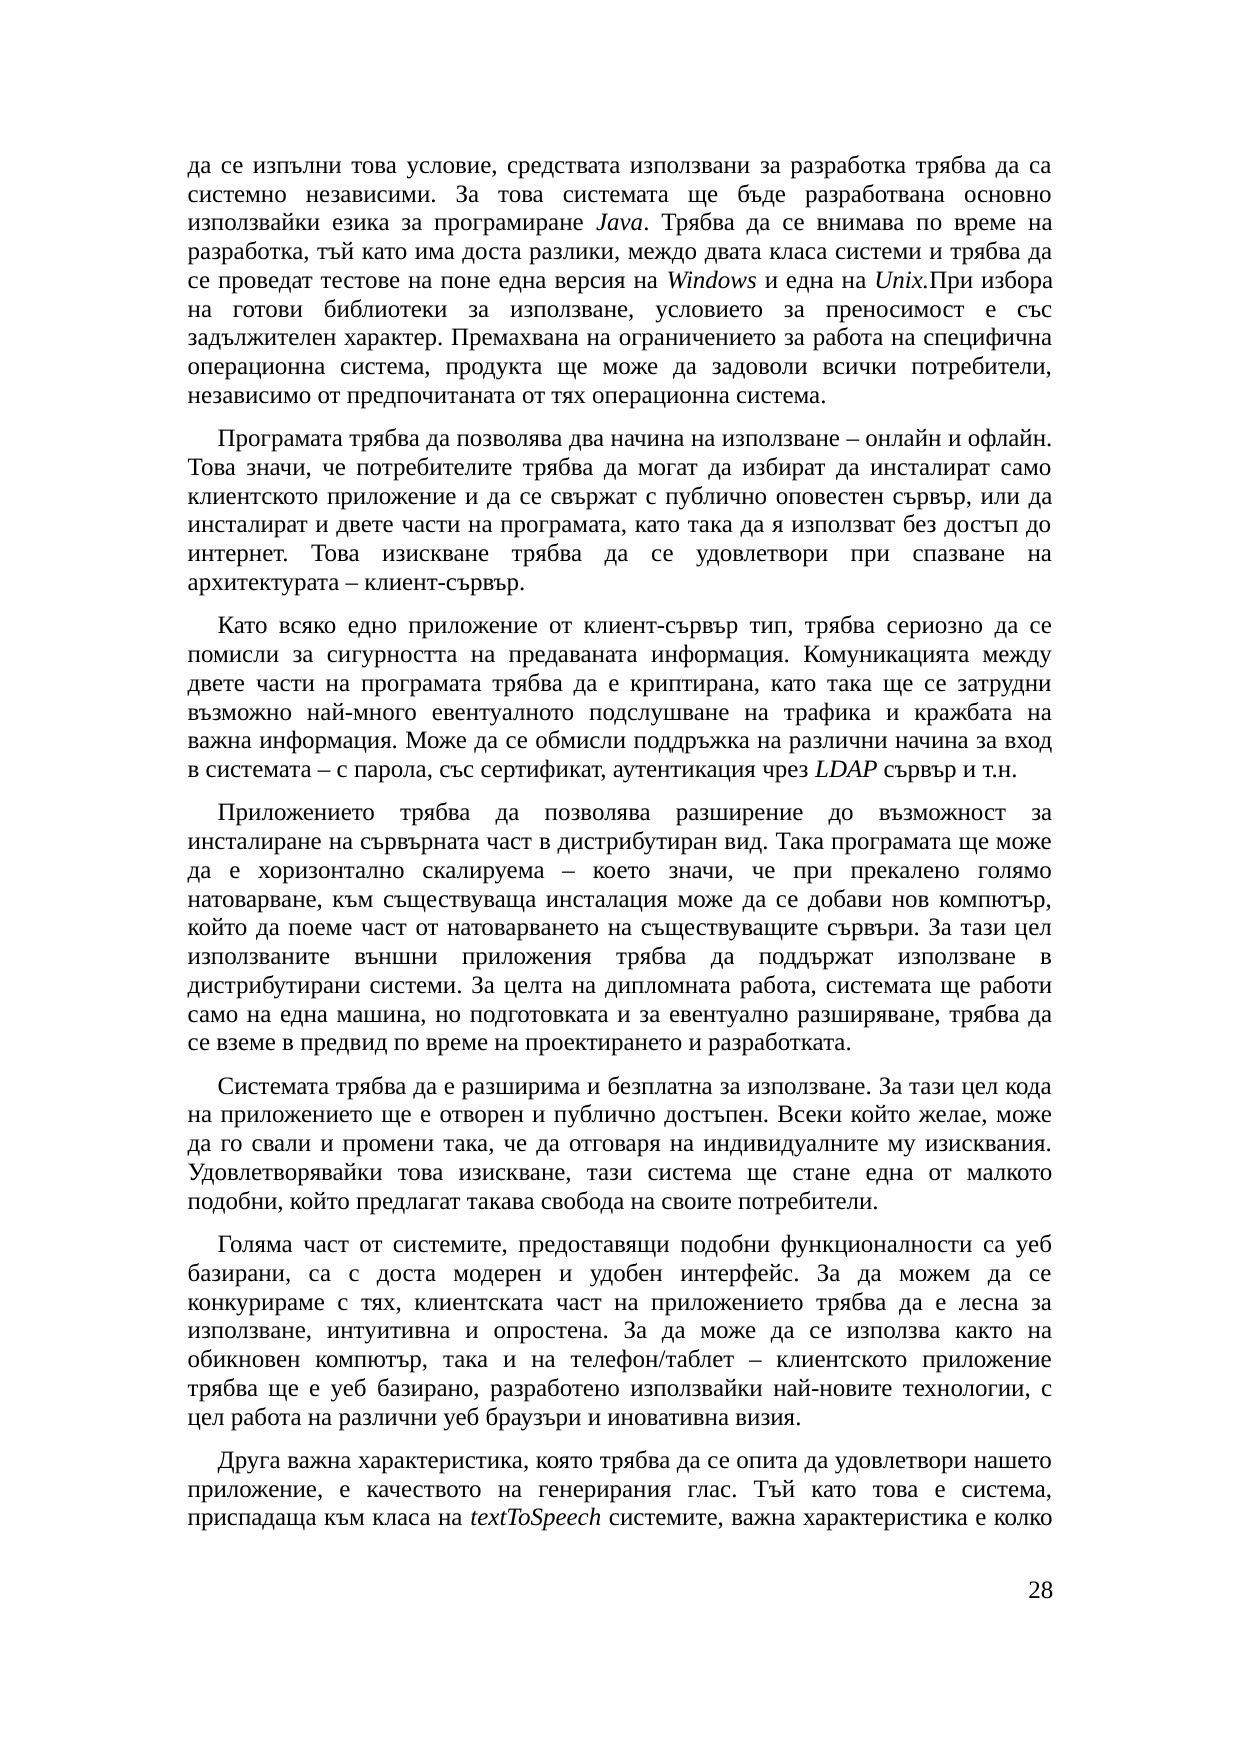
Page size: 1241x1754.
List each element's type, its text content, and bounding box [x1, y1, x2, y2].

text да се изпълни това условие, средствата използвани за разработка трябва да са системно независими. За това системата ще бъде разработвана основно използвайки езика за програмиране Java. Трябва да се внимава по време на разработка, тъй като има доста разлики, междо двата класа системи и трябва да се проведат тестове на поне една версия на Windows и една на Unix.При избора на готови библиотеки за използване, условието за преносимост е със задължителен характер. Премахвана на ограничението за работа на специфична операционна система, продукта ще може да задоволи всички потребители, независимо от предпочитаната от тях операционна система. [187, 150, 1053, 409]
text Като всяко едно приложение от клиент-сървър тип, трябва сериозно да се помисли за сигурността на предаваната информация. Комуникацията между двете части на програмата трябва да е криптирана, като така ще се затрудни възможно най-много евентуалното подслушване на трафика и кражбата на важна информация. Може да се обмисли поддръжка на различни начина за вход в системата – с парола, със сертификат, аутентикация чрез LDAP сървър и т.н. [187, 610, 1053, 783]
text Системата трябва да е разширима и безплатна за използване. За тази цел кода на приложението ще е отворен и публично достъпен. Всеки който желае, може да го свали и промени така, че да отговаря на индивидуалните му изисквания. Удовлетворявайки това изискване, тази система ще стане една от малкото подобни, който предлагат такава свобода на своите потребители. [187, 1071, 1053, 1214]
text Друга важна характеристика, която трябва да се опита да удовлетвори нашето приложение, е качеството на генерирания глас. Тъй като това е система, приспадаща към класа на textToSpeech системите, важна характеристика е колко [187, 1445, 1053, 1531]
text Приложението трябва да позволява разширение до възможност за инсталиране на сървърната част в дистрибутиран вид. Така програмата ще може да е хоризонтално скалируема – което значи, че при прекалено голямо натоварване, към съществуваща инсталация може да се добави нов компютър, който да поеме част от натоварването на съществуващите сървъри. За тази цел използваните външни приложения трябва да поддържат използване в дистрибутирани системи. За целта на дипломната работа, системата ще работи само на една машина, но подготовката и за евентуално разширяване, трябва да се вземе в предвид по време на проектирането и разработката. [187, 797, 1053, 1056]
text Програмата трябва да позволява два начина на използване – онлайн и офлайн. Това значи, че потребителите трябва да могат да избират да инсталират само клиентското приложение и да се свържат с публично оповестен сървър, или да инсталират и двете части на програмата, като така да я използват без достъп до интернет. Това изискване трябва да се удовлетвори при спазване на архитектурата – клиент-сървър. [187, 423, 1053, 596]
text Голяма част от системите, предоставящи подобни функционалности са уеб базирани, са с доста модерен и удобен интерфейс. За да можем да се конкурираме с тях, клиентската част на приложението трябва да е лесна за използване, интуитивна и опростена. За да може да се използва както на обикновен компютър, така и на телефон/таблет – клиентското приложение трябва ще е уеб базирано, разработено използвайки най-новите технологии, с цел работа на различни уеб браузъри и иновативна визия. [187, 1229, 1053, 1430]
